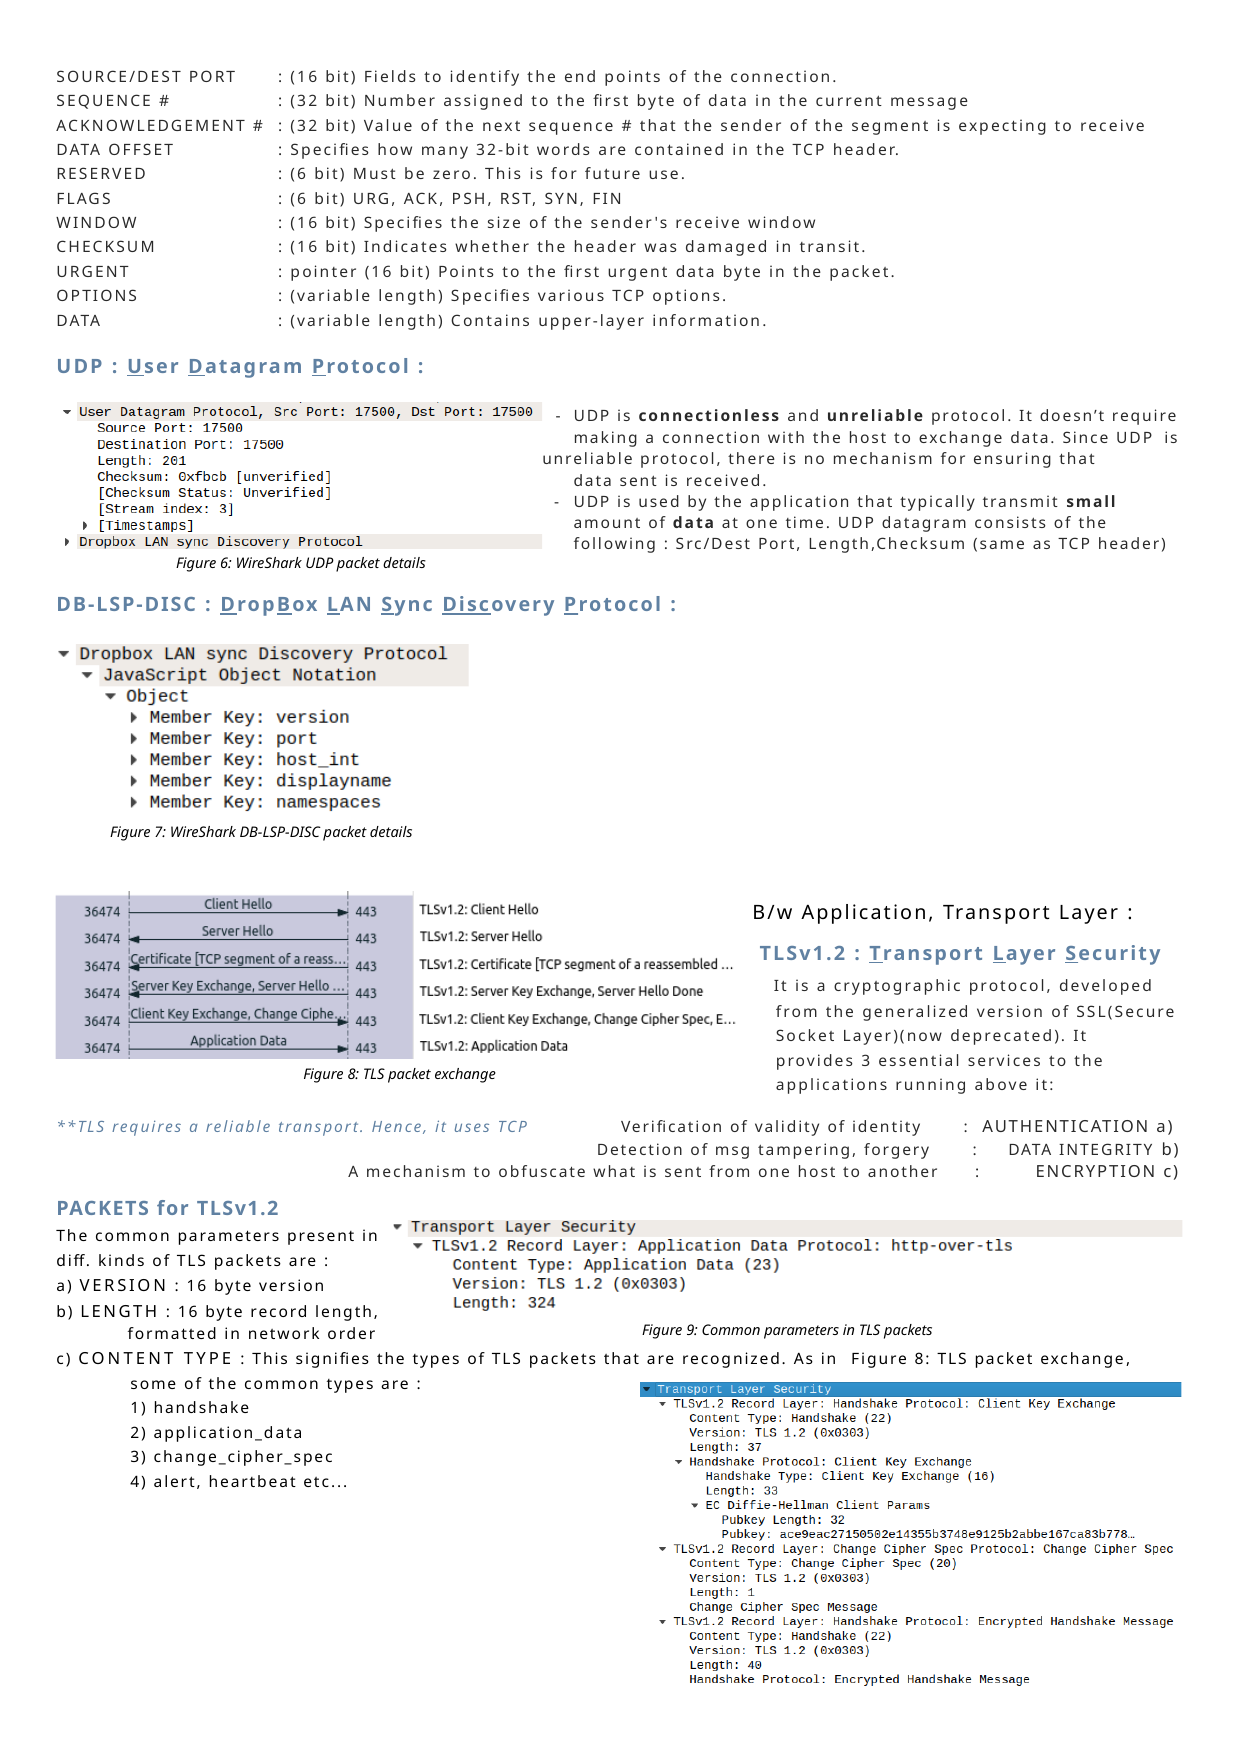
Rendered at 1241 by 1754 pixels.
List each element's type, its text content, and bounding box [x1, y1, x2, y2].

text SEQUENCE # : (32 bit) Number assigned to the first byte of data in the current message [56, 90, 1184, 111]
text - UDP is used by the application that typically transmit small amount of data at one time. UDP datagram consists of the following : Src/Dest Port, Length,Checksum (same as TCP header) [542, 491, 1184, 554]
text URGENT : pointer (16 bit) Points to the first urgent data byte in the packet. [56, 261, 1184, 282]
text DB-LSP-DISC : DropBox LAN Sync Discovery Protocol : [56, 590, 1184, 617]
text 4) alert, heartbeat etc... [56, 1470, 640, 1492]
text 1) handshake [56, 1397, 640, 1418]
text Figure 8: TLS packet exchange [56, 1059, 745, 1084]
text OPTIONS : (variable length) Specifies various TCP options. [56, 285, 1184, 306]
text b) LENGTH : 16 byte record length, [56, 1300, 393, 1323]
text SOURCE/DEST PORT : (16 bit) Fields to identify the end points of the connection. [56, 66, 1184, 87]
text 3) change_cipher_spec [56, 1446, 640, 1467]
text a) VERSION : 16 byte version [56, 1274, 393, 1297]
picture [393, 1220, 1183, 1312]
text A mechanism to obfuscate what is sent from one host to another : ENCRYPTION c) [56, 1160, 1184, 1183]
text **TLS requires a reliable transport. Hence, it uses TCP Verification of validity of identity : AUTHENTICATION a) [56, 1115, 1184, 1137]
text B/w Application, Transport Layer : [745, 898, 1184, 925]
text - UDP is connectionless and unreliable protocol. It doesn’t require making a connection with the host to exchange data. Since UDP is unreliable protocol, there is no mechanism for ensuring that data sent is received. [542, 400, 1184, 491]
picture [61, 402, 543, 549]
text provides 3 essential services to the [745, 1049, 1184, 1071]
text Figure 7: WireShark DB-LSP-DISC packet details [56, 817, 469, 841]
text TLSv1.2 : Transport Layer Security [745, 939, 1184, 966]
text Socket Layer)(now deprecated). It [745, 1025, 1184, 1046]
text DATA OFFSET : Specifies how many 32-bit words are contained in the TCP header. [56, 139, 1184, 160]
text 2) application_data [56, 1422, 640, 1443]
text It is a cryptographic protocol, developed [745, 970, 1184, 997]
text The common parameters present in diff. kinds of TLS packets are : [56, 1225, 393, 1271]
text PACKETS for TLSv1.2 [56, 1194, 1184, 1221]
text RESERVED : (6 bit) Must be zero. This is for future use. [56, 163, 1184, 184]
text c) CONTENT TYPE : This signifies the types of TLS packets that are recognized. As in Figure 8: TLS packet exchange, some of the common types are : [56, 1347, 1184, 1394]
text Figure 6: WireShark UDP packet details [61, 549, 542, 573]
text FLAGS : (6 bit) URG, ACK, PSH, RST, SYN, FIN [56, 187, 1184, 209]
text ACKNOWLEDGEMENT # : (32 bit) Value of the next sequence # that the sender of the segment is expecting to receive [56, 114, 1184, 136]
picture [55, 891, 745, 1059]
text applications running above it: [56, 1074, 1184, 1095]
text formatted in network order [56, 1323, 1184, 1344]
text Figure 9: Common parameters in TLS packets [393, 1312, 1183, 1340]
picture [55, 644, 469, 817]
text Detection of msg tampering, forgery : DATA INTEGRITY b) [56, 1137, 1184, 1160]
text UDP : User Datagram Protocol : [56, 352, 1184, 379]
text from the generalized version of SSL(Secure [745, 1001, 1184, 1022]
text WINDOW : (16 bit) Specifies the size of the sender's receive window [56, 212, 1184, 233]
text CHECKSUM : (16 bit) Indicates whether the header was damaged in transit. [56, 236, 1184, 257]
text DATA : (variable length) Contains upper-layer information. [56, 309, 1184, 331]
picture [640, 1382, 1182, 1687]
